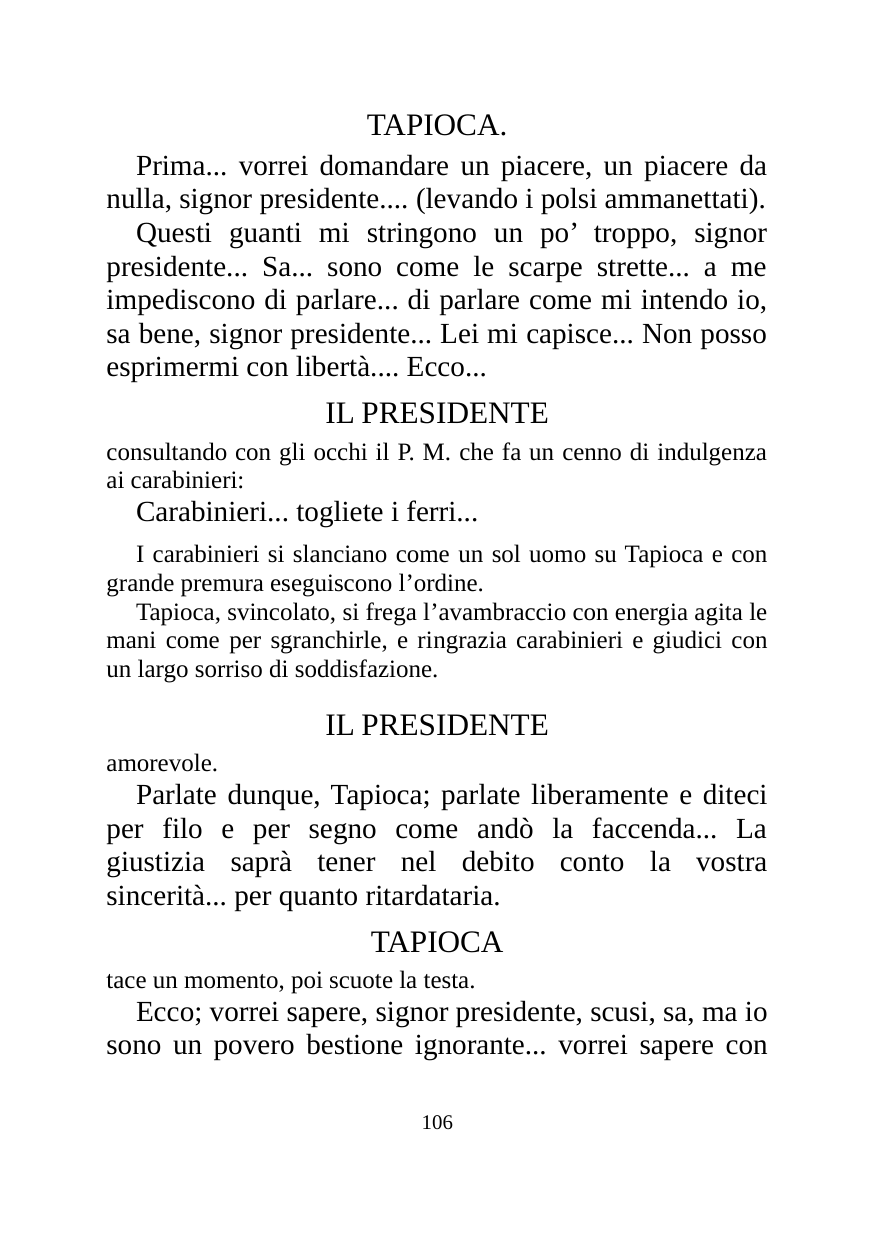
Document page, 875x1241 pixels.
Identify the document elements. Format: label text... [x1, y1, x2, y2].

text amorevole. [106, 748, 768, 777]
text Tapioca, svincolato, si frega l’avambraccio con energia agita le mani come per sgranchirle, e ringrazia carabinieri e giudici con un largo sorriso di soddisfazione. [106, 597, 768, 683]
text consultando con gli occhi il P. M. che fa un cenno di indulgenza ai carabinieri: [106, 437, 768, 494]
text Prima... vorrei domandare un piacere, un piacere da nulla, signor presidente.... (levando i polsi ammanettati). [106, 148, 768, 215]
text TAPIOCA [106, 923, 768, 959]
text IL PRESIDENTE [106, 707, 768, 743]
text I carabinieri si slanciano come un sol uomo su Tapioca e con grande premura eseguiscono l’ordine. [106, 539, 768, 597]
text IL PRESIDENTE [106, 395, 768, 431]
text Ecco; vorrei sapere, signor presidente, scusi, sa, ma io sono un povero bestione ignorante... vorrei sapere con [106, 994, 768, 1061]
text tace un momento, poi scuote la testa. [106, 965, 768, 994]
text TAPIOCA. [106, 106, 768, 142]
text Questi guanti mi stringono un po’ troppo, signor presidente... Sa... sono come le scarpe strette... a me impediscono di parlare... di parlare come mi intendo io, sa bene, signor presidente... Lei mi capisce... Non posso esprimermi con libertà.... Ecco... [106, 215, 768, 383]
text Carabinieri... togliete i ferri... [106, 494, 768, 528]
text Parlate dunque, Tapioca; parlate liberamente e diteci per filo e per segno come andò la faccenda... La giustizia saprà tener nel debito conto la vostra sincerità... per quanto ritardataria. [106, 777, 768, 911]
